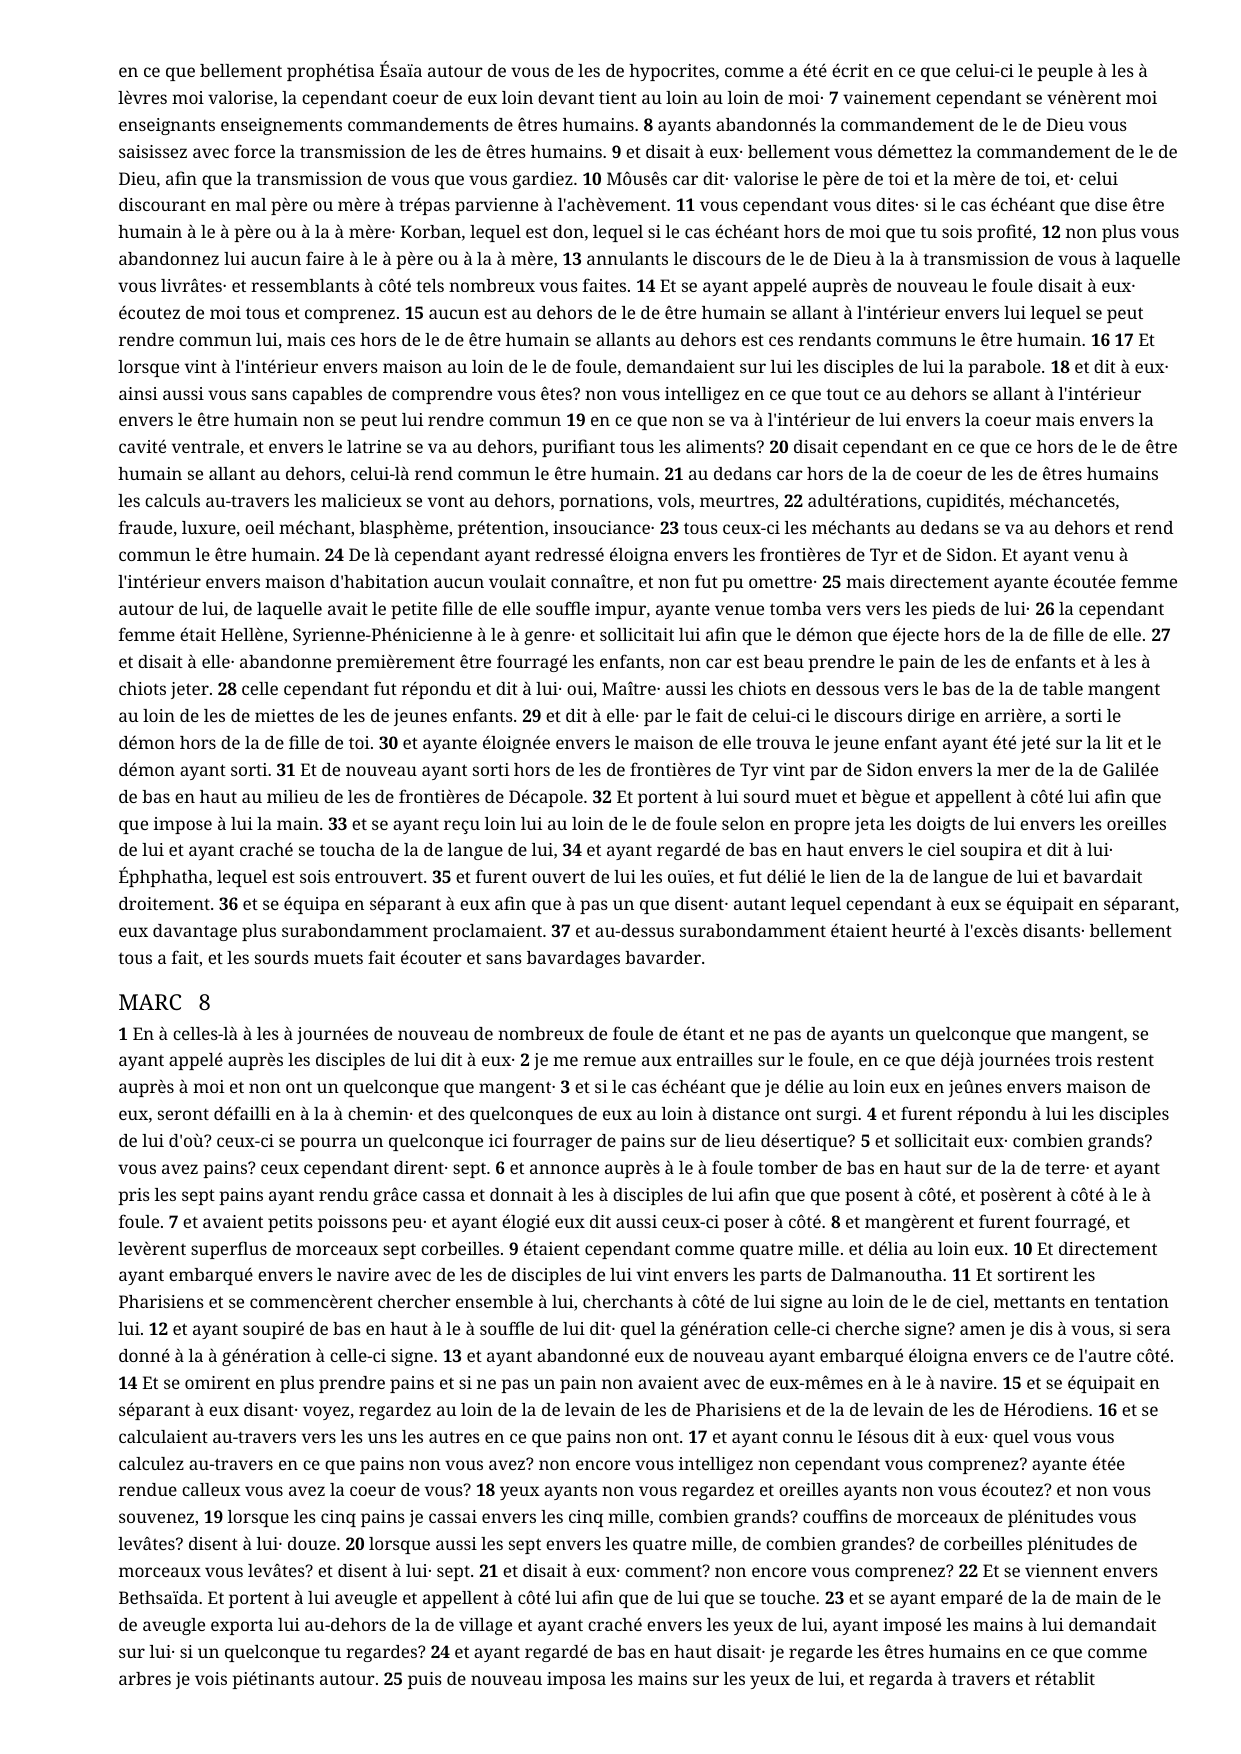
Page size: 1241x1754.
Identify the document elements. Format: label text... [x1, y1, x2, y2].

text MARC 8 [118, 987, 1181, 1017]
text 1 En à celles-là à les à journées de nouveau de nombreux de foule de étant et ne pas de ayants un quelconque que mangent, se ayant appelé auprès les disciples de lui dit à eux· 2 je me remue aux entrailles sur le foule, en ce que déjà journées trois restent auprès à moi et non ont un quelconque que mangent· 3 et si le cas échéant que je délie au loin eux en jeûnes envers maison de eux, seront défailli en à la à chemin· et des quelconques de eux au loin à distance ont surgi. 4 et furent répondu à lui les disciples de lui d'où? ceux-ci se pourra un quelconque ici fourrager de pains sur de lieu désertique? 5 et sollicitait eux· combien grands? vous avez pains? ceux cependant dirent· sept. 6 et annonce auprès à le à foule tomber de bas en haut sur de la de terre· et ayant pris les sept pains ayant rendu grâce cassa et donnait à les à disciples de lui afin que que posent à côté, et posèrent à côté à le à foule. 7 et avaient petits poissons peu· et ayant élogié eux dit aussi ceux-ci poser à côté. 8 et mangèrent et furent fourragé, et levèrent superflus de morceaux sept corbeilles. 9 étaient cependant comme quatre mille. et délia au loin eux. 10 Et directement ayant embarqué envers le navire avec de les de disciples de lui vint envers les parts de Dalmanoutha. 11 Et sortirent les Pharisiens et se commencèrent chercher ensemble à lui, cherchants à côté de lui signe au loin de le de ciel, mettants en tentation lui. 12 et ayant soupiré de bas en haut à le à souffle de lui dit· quel la génération celle-ci cherche signe? amen je dis à vous, si sera donné à la à génération à celle-ci signe. 13 et ayant abandonné eux de nouveau ayant embarqué éloigna envers ce de l'autre côté. 14 Et se omirent en plus prendre pains et si ne pas un pain non avaient avec de eux-mêmes en à le à navire. 15 et se équipait en séparant à eux disant· voyez, regardez au loin de la de levain de les de Pharisiens et de la de levain de les de Hérodiens. 16 et se calculaient au-travers vers les uns les autres en ce que pains non ont. 17 et ayant connu le Iésous dit à eux· quel vous vous calculez au-travers en ce que pains non vous avez? non encore vous intelligez non cependant vous comprenez? ayante étée rendue calleux vous avez la coeur de vous? 18 yeux ayants non vous regardez et oreilles ayants non vous écoutez? et non vous souvenez, 19 lorsque les cinq pains je cassai envers les cinq mille, combien grands? couffins de morceaux de plénitudes vous levâtes? disent à lui· douze. 20 lorsque aussi les sept envers les quatre mille, de combien grandes? de corbeilles plénitudes de morceaux vous levâtes? et disent à lui· sept. 21 et disait à eux· comment? non encore vous comprenez? 22 Et se viennent envers Bethsaïda. Et portent à lui aveugle et appellent à côté lui afin que de lui que se touche. 23 et se ayant emparé de la de main de le de aveugle exporta lui au-dehors de la de village et ayant craché envers les yeux de lui, ayant imposé les mains à lui demandait sur lui· si un quelconque tu regardes? 24 et ayant regardé de bas en haut disait· je regarde les êtres humains en ce que comme arbres je vois piétinants autour. 25 puis de nouveau imposa les mains sur les yeux de lui, et regarda à travers et rétablit [118, 1022, 1181, 1690]
text en ce que bellement prophétisa Ésaïa autour de vous de les de hypocrites, comme a été écrit en ce que celui-ci le peuple à les à lèvres moi valorise, la cependant coeur de eux loin devant tient au loin au loin de moi· 7 vainement cependant se vénèrent moi enseignants enseignements commandements de êtres humains. 8 ayants abandonnés la commandement de le de Dieu vous saisissez avec force la transmission de les de êtres humains. 9 et disait à eux· bellement vous démettez la commandement de le de Dieu, afin que la transmission de vous que vous gardiez. 10 Môusês car dit· valorise le père de toi et la mère de toi, et· celui discourant en mal père ou mère à trépas parvienne à l'achèvement. 11 vous cependant vous dites· si le cas échéant que dise être humain à le à père ou à la à mère· Korban, lequel est don, lequel si le cas échéant hors de moi que tu sois profité, 12 non plus vous abandonnez lui aucun faire à le à père ou à la à mère, 13 annulants le discours de le de Dieu à la à transmission de vous à laquelle vous livrâtes· et ressemblants à côté tels nombreux vous faites. 14 Et se ayant appelé auprès de nouveau le foule disait à eux· écoutez de moi tous et comprenez. 15 aucun est au dehors de le de être humain se allant à l'intérieur envers lui lequel se peut rendre commun lui, mais ces hors de le de être humain se allants au dehors est ces rendants communs le être humain. 16 17 Et lorsque vint à l'intérieur envers maison au loin de le de foule, demandaient sur lui les disciples de lui la parabole. 18 et dit à eux· ainsi aussi vous sans capables de comprendre vous êtes? non vous intelligez en ce que tout ce au dehors se allant à l'intérieur envers le être humain non se peut lui rendre commun 19 en ce que non se va à l'intérieur de lui envers la coeur mais envers la cavité ventrale, et envers le latrine se va au dehors, purifiant tous les aliments? 20 disait cependant en ce que ce hors de le de être humain se allant au dehors, celui-là rend commun le être humain. 21 au dedans car hors de la de coeur de les de êtres humains les calculs au-travers les malicieux se vont au dehors, pornations, vols, meurtres, 22 adultérations, cupidités, méchancetés, fraude, luxure, oeil méchant, blasphème, prétention, insouciance· 23 tous ceux-ci les méchants au dedans se va au dehors et rend commun le être humain. 24 De là cependant ayant redressé éloigna envers les frontières de Tyr et de Sidon. Et ayant venu à l'intérieur envers maison d'habitation aucun voulait connaître, et non fut pu omettre· 25 mais directement ayante écoutée femme autour de lui, de laquelle avait le petite fille de elle souffle impur, ayante venue tomba vers vers les pieds de lui· 26 la cependant femme était Hellène, Syrienne-Phénicienne à le à genre· et sollicitait lui afin que le démon que éjecte hors de la de fille de elle. 27 et disait à elle· abandonne premièrement être fourragé les enfants, non car est beau prendre le pain de les de enfants et à les à chiots jeter. 28 celle cependant fut répondu et dit à lui· oui, Maître· aussi les chiots en dessous vers le bas de la de table mangent au loin de les de miettes de les de jeunes enfants. 29 et dit à elle· par le fait de celui-ci le discours dirige en arrière, a sorti le démon hors de la de fille de toi. 30 et ayante éloignée envers le maison de elle trouva le jeune enfant ayant été jeté sur la lit et le démon ayant sorti. 31 Et de nouveau ayant sorti hors de les de frontières de Tyr vint par de Sidon envers la mer de la de Galilée de bas en haut au milieu de les de frontières de Décapole. 32 Et portent à lui sourd muet et bègue et appellent à côté lui afin que que impose à lui la main. 33 et se ayant reçu loin lui au loin de le de foule selon en propre jeta les doigts de lui envers les oreilles de lui et ayant craché se toucha de la de langue de lui, 34 et ayant regardé de bas en haut envers le ciel soupira et dit à lui· Éphphatha, lequel est sois entrouvert. 35 et furent ouvert de lui les ouïes, et fut délié le lien de la de langue de lui et bavardait droitement. 36 et se équipa en séparant à eux afin que à pas un que disent· autant lequel cependant à eux se équipait en séparant, eux davantage plus surabondamment proclamaient. 37 et au-dessus surabondamment étaient heurté à l'excès disants· bellement tous a fait, et les sourds muets fait écouter et sans bavardages bavarder. [118, 59, 1181, 969]
